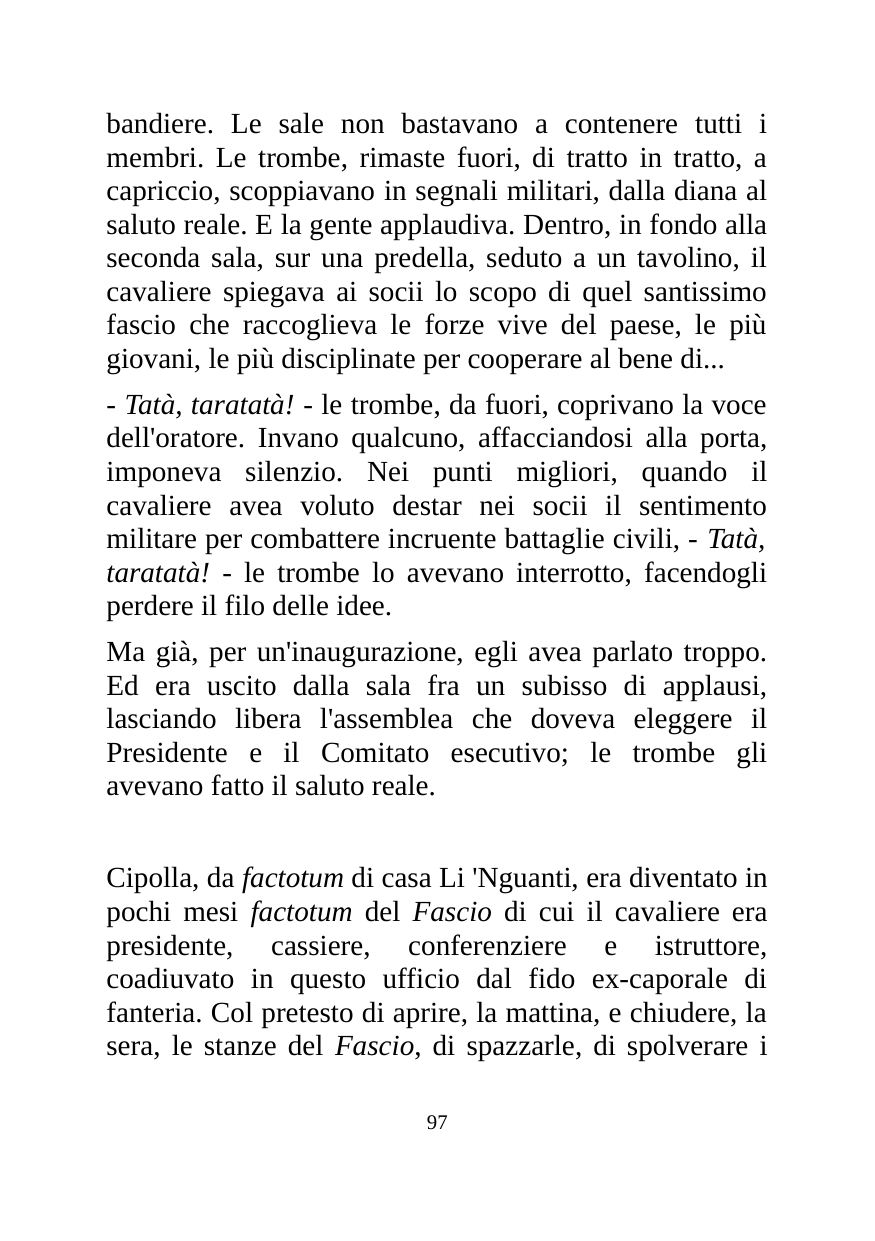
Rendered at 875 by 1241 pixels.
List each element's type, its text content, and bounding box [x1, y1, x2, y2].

text Cipolla, da factotum di casa Li 'Nguanti, era diventato in pochi mesi factotum del Fascio di cui il cavaliere era presidente, cassiere, conferenziere e istruttore, coadiuvato in questo ufficio dal fido ex-caporale di fanteria. Col pretesto di aprire, la mattina, e chiudere, la sera, le stanze del Fascio, di spazzarle, di spolverare i [106, 861, 768, 1062]
text - Tatà, taratatà! - le trombe, da fuori, coprivano la voce dell'oratore. Invano qualcuno, affacciandosi alla porta, imponeva silenzio. Nei punti migliori, quando il cavaliere avea voluto destar nei socii il sentimento militare per combattere incruente battaglie civili, - Tatà, taratatà! - le trombe lo avevano interrotto, facendogli perdere il filo delle idee. [106, 387, 768, 622]
text Ma già, per un'inaugurazione, egli avea parlato troppo. Ed era uscito dalla sala fra un subisso di applausi, lasciando libera l'assemblea che doveva eleggere il Presidente e il Comitato esecutivo; le trombe gli avevano fatto il saluto reale. [106, 634, 768, 802]
text bandiere. Le sale non bastavano a contenere tutti i membri. Le trombe, rimaste fuori, di tratto in tratto, a capriccio, scoppiavano in segnali militari, dalla diana al saluto reale. E la gente applaudiva. Dentro, in fondo alla seconda sala, sur una predella, seduto a un tavolino, il cavaliere spiegava ai socii lo scopo di quel santissimo fascio che raccoglieva le forze vive del paese, le più giovani, le più disciplinate per cooperare al bene di... [106, 106, 768, 374]
